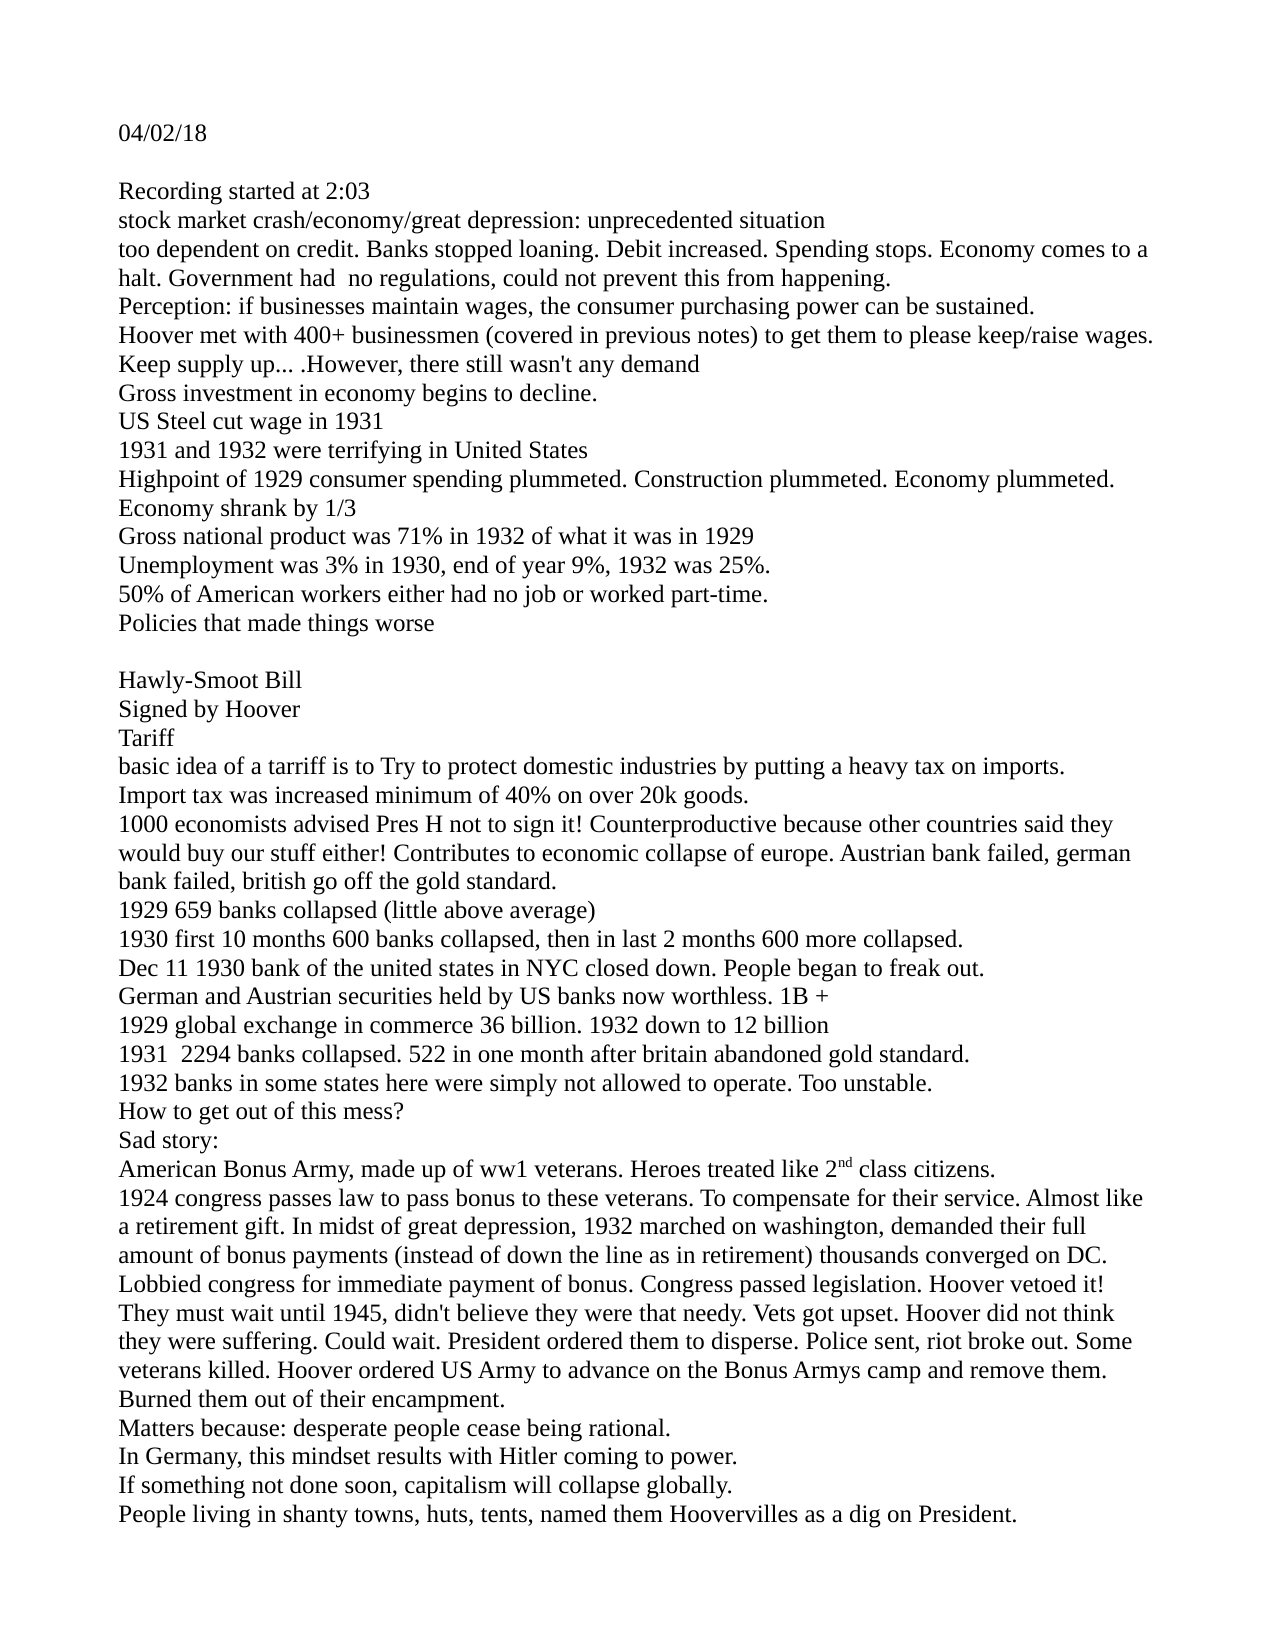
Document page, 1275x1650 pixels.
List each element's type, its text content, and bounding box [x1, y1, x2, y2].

text 1930 first 10 months 600 banks collapsed, then in last 2 months 600 more collapsed. [118, 924, 1157, 953]
text Sad story: [118, 1125, 1157, 1154]
text Keep supply up... .However, there still wasn't any demand [118, 349, 1157, 378]
text Signed by Hoover [118, 694, 1157, 723]
text basic idea of a tarriff is to Try to protect domestic industries by putting a heavy tax on imports. [118, 751, 1157, 780]
text Dec 11 1930 bank of the united states in NYC closed down. People began to freak out. [118, 953, 1157, 981]
text Hoover met with 400+ businessmen (covered in previous notes) to get them to please keep/raise wages. [118, 320, 1157, 349]
text Tariff [118, 723, 1157, 751]
text 1931 2294 banks collapsed. 522 in one month after britain abandoned gold standard. [118, 1039, 1157, 1068]
text US Steel cut wage in 1931 [118, 406, 1157, 435]
text If something not done soon, capitalism will collapse globally. [118, 1470, 1157, 1499]
text 1929 global exchange in commerce 36 billion. 1932 down to 12 billion [118, 1010, 1157, 1039]
text Matters because: desperate people cease being rational. [118, 1413, 1157, 1441]
text Gross investment in economy begins to decline. [118, 378, 1157, 406]
text Perception: if businesses maintain wages, the consumer purchasing power can be sustained. [118, 291, 1157, 320]
text Hawly-Smoot Bill [118, 665, 1157, 694]
text stock market crash/economy/great depression: unprecedented situation [118, 205, 1157, 234]
text Unemployment was 3% in 1930, end of year 9%, 1932 was 25%. [118, 550, 1157, 579]
text 1931 and 1932 were terrifying in United States [118, 435, 1157, 464]
text 1929 659 banks collapsed (little above average) [118, 895, 1157, 924]
text How to get out of this mess? [118, 1096, 1157, 1125]
text German and Austrian securities held by US banks now worthless. 1B + [118, 981, 1157, 1010]
text Highpoint of 1929 consumer spending plummeted. Construction plummeted. Economy plummeted. [118, 464, 1157, 493]
text Recording started at 2:03 [118, 176, 1157, 205]
text too dependent on credit. Banks stopped loaning. Debit increased. Spending stops. Economy comes to a halt. Government had no regulations, could not prevent this from happening. [118, 234, 1157, 291]
text 1924 congress passes law to pass bonus to these veterans. To compensate for their service. Almost like a retirement gift. In midst of great depression, 1932 marched on washington, demanded their full amount of bonus payments (instead of down the line as in retirement) thousands converged on DC. Lobbied congress for immediate payment of bonus. Congress passed legislation. Hoover vetoed it! They must wait until 1945, didn't believe they were that needy. Vets got upset. Hoover did not think they were suffering. Could wait. President ordered them to disperse. Police sent, riot broke out. Some veterans killed. Hoover ordered US Army to advance on the Bonus Armys camp and remove them. Burned them out of their encampment. [118, 1183, 1157, 1413]
text In Germany, this mindset results with Hitler coming to power. [118, 1441, 1157, 1470]
text Economy shrank by 1/3 [118, 493, 1157, 521]
text 1932 banks in some states here were simply not allowed to operate. Too unstable. [118, 1068, 1157, 1096]
text People living in shanty towns, huts, tents, named them Hoovervilles as a dig on President. [118, 1499, 1157, 1528]
text 1000 economists advised Pres H not to sign it! Counterproductive because other countries said they would buy our stuff either! Contributes to economic collapse of europe. Austrian bank failed, german bank failed, british go off the gold standard. [118, 809, 1157, 895]
text Gross national product was 71% in 1932 of what it was in 1929 [118, 521, 1157, 550]
text Import tax was increased minimum of 40% on over 20k goods. [118, 780, 1157, 809]
text Policies that made things worse [118, 608, 1157, 636]
text American Bonus Army, made up of ww1 veterans. Heroes treated like 2nd class citizens. [118, 1154, 1157, 1183]
text 50% of American workers either had no job or worked part-time. [118, 579, 1157, 608]
